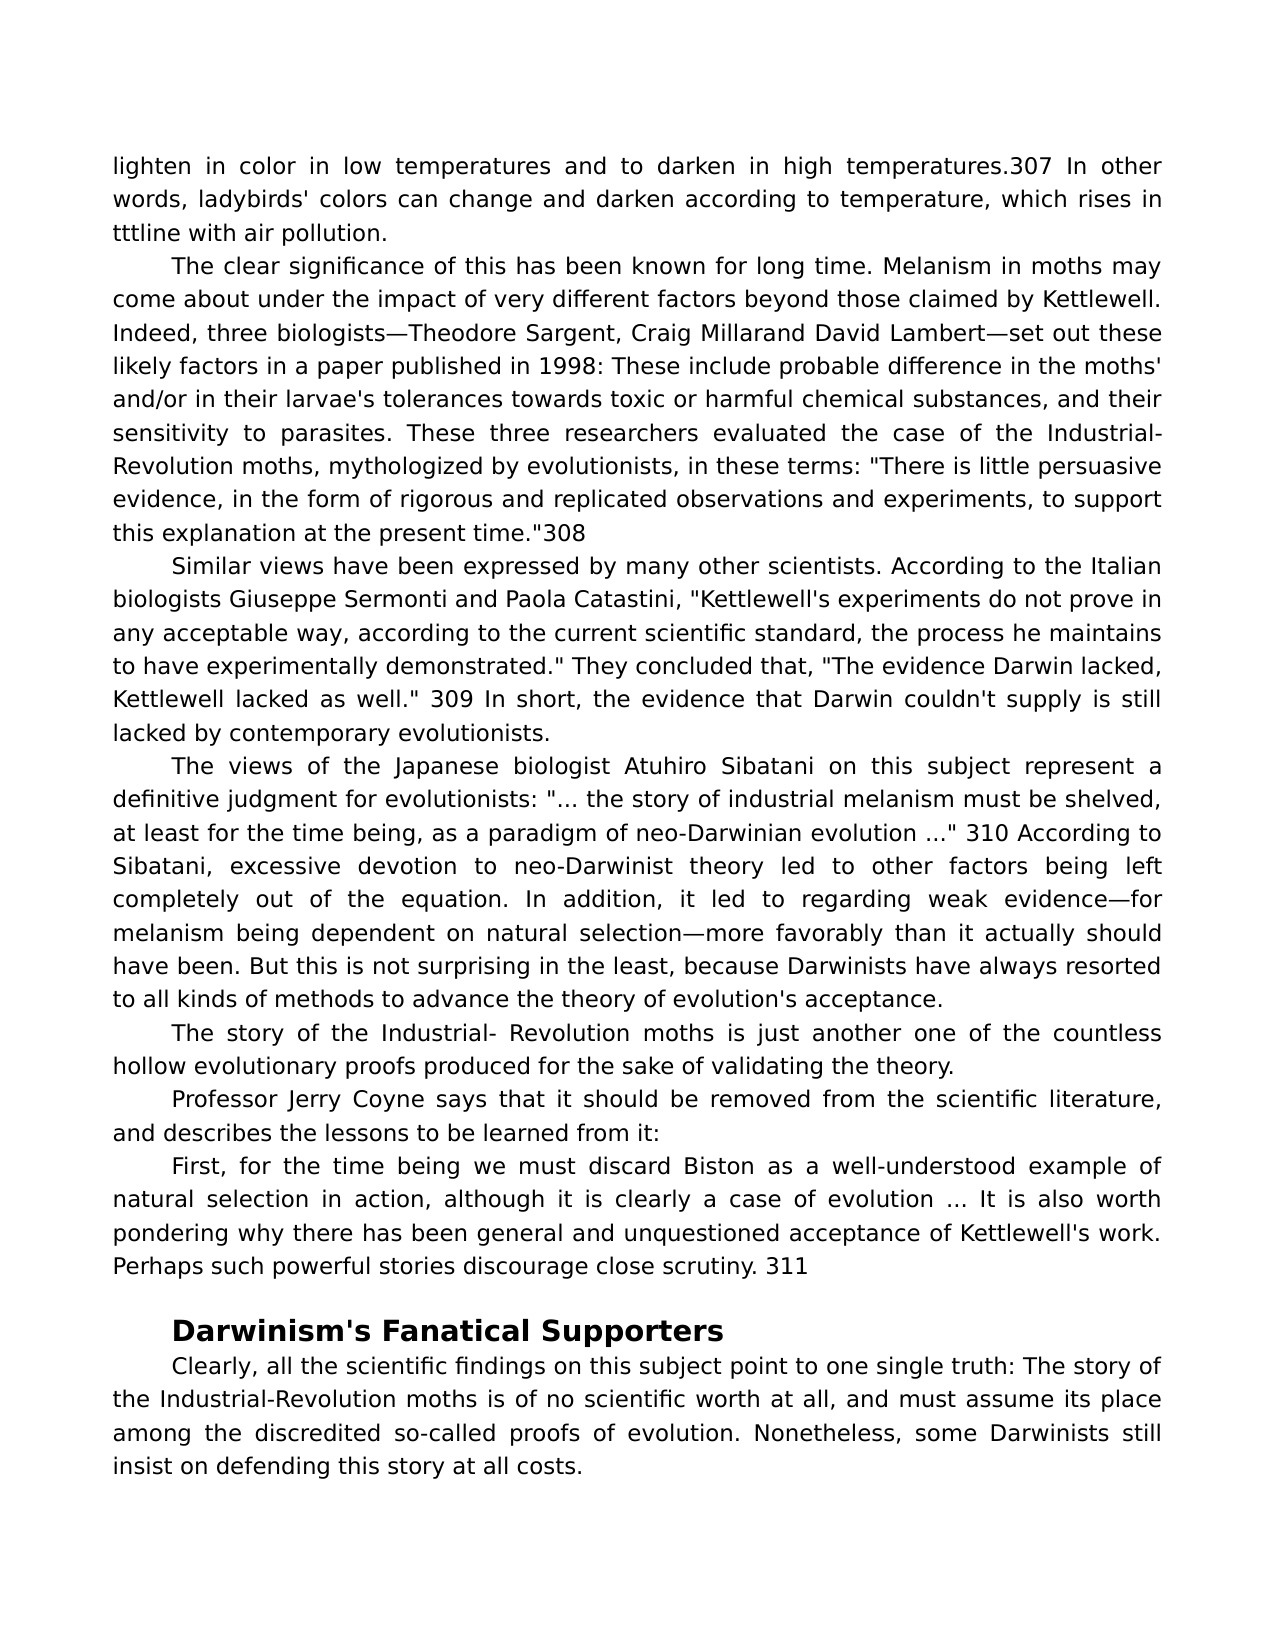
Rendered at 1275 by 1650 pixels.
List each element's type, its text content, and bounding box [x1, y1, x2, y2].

text The story of the Industrial- Revolution moths is just another one of the countless hollow evolutionary proofs produced for the sake of validating the theory. [112, 1014, 1163, 1081]
text Darwinism's Fanatical Supporters [112, 1314, 1163, 1348]
text Clearly, all the scientific findings on this subject point to one single truth: The story of the Industrial-Revolution moths is of no scientific worth at all, and must assume its place among the discredited so-called proofs of evolution. Nonetheless, some Darwinists still insist on defending this story at all costs. [112, 1348, 1163, 1481]
text Professor Jerry Coyne says that it should be removed from the scientific literature, and describes the lessons to be learned from it: [112, 1081, 1163, 1148]
text The clear significance of this has been known for long time. Melanism in moths may come about under the impact of very different factors beyond those claimed by Kettlewell. Indeed, three biologists—Theodore Sargent, Craig Millarand David Lambert—set out these likely factors in a paper published in 1998: These include probable difference in the moths' and/or in their larvae's tolerances towards toxic or harmful chemical substances, and their sensitivity to parasites. These three researchers evaluated the case of the Industrial-Revolution moths, mythologized by evolutionists, in these terms: "There is little persuasive evidence, in the form of rigorous and replicated observations and experiments, to support this explanation at the present time."308 [112, 248, 1163, 548]
text The views of the Japanese biologist Atuhiro Sibatani on this subject represent a definitive judgment for evolutionists: "... the story of industrial melanism must be shelved, at least for the time being, as a paradigm of neo-Darwinian evolution ..." 310 According to Sibatani, excessive devotion to neo-Darwinist theory led to other factors being left completely out of the equation. In addition, it led to regarding weak evidence—for melanism being dependent on natural selection—more favorably than it actually should have been. But this is not surprising in the least, because Darwinists have always resorted to all kinds of methods to advance the theory of evolution's acceptance. [112, 748, 1163, 1014]
text First, for the time being we must discard Biston as a well-understood example of natural selection in action, although it is clearly a case of evolution ... It is also worth pondering why there has been general and unquestioned acceptance of Kettlewell's work. Perhaps such powerful stories discourage close scrutiny. 311 [112, 1148, 1163, 1281]
text Similar views have been expressed by many other scientists. According to the Italian biologists Giuseppe Sermonti and Paola Catastini, "Kettlewell's experiments do not prove in any acceptable way, according to the current scientific standard, the process he maintains to have experimentally demonstrated." They concluded that, "The evidence Darwin lacked, Kettlewell lacked as well." 309 In short, the evidence that Darwin couldn't supply is still lacked by contemporary evolutionists. [112, 548, 1163, 748]
text lighten in color in low temperatures and to darken in high temperatures.307 In other words, ladybirds' colors can change and darken according to temperature, which rises in tttline with air pollution. [112, 148, 1163, 248]
